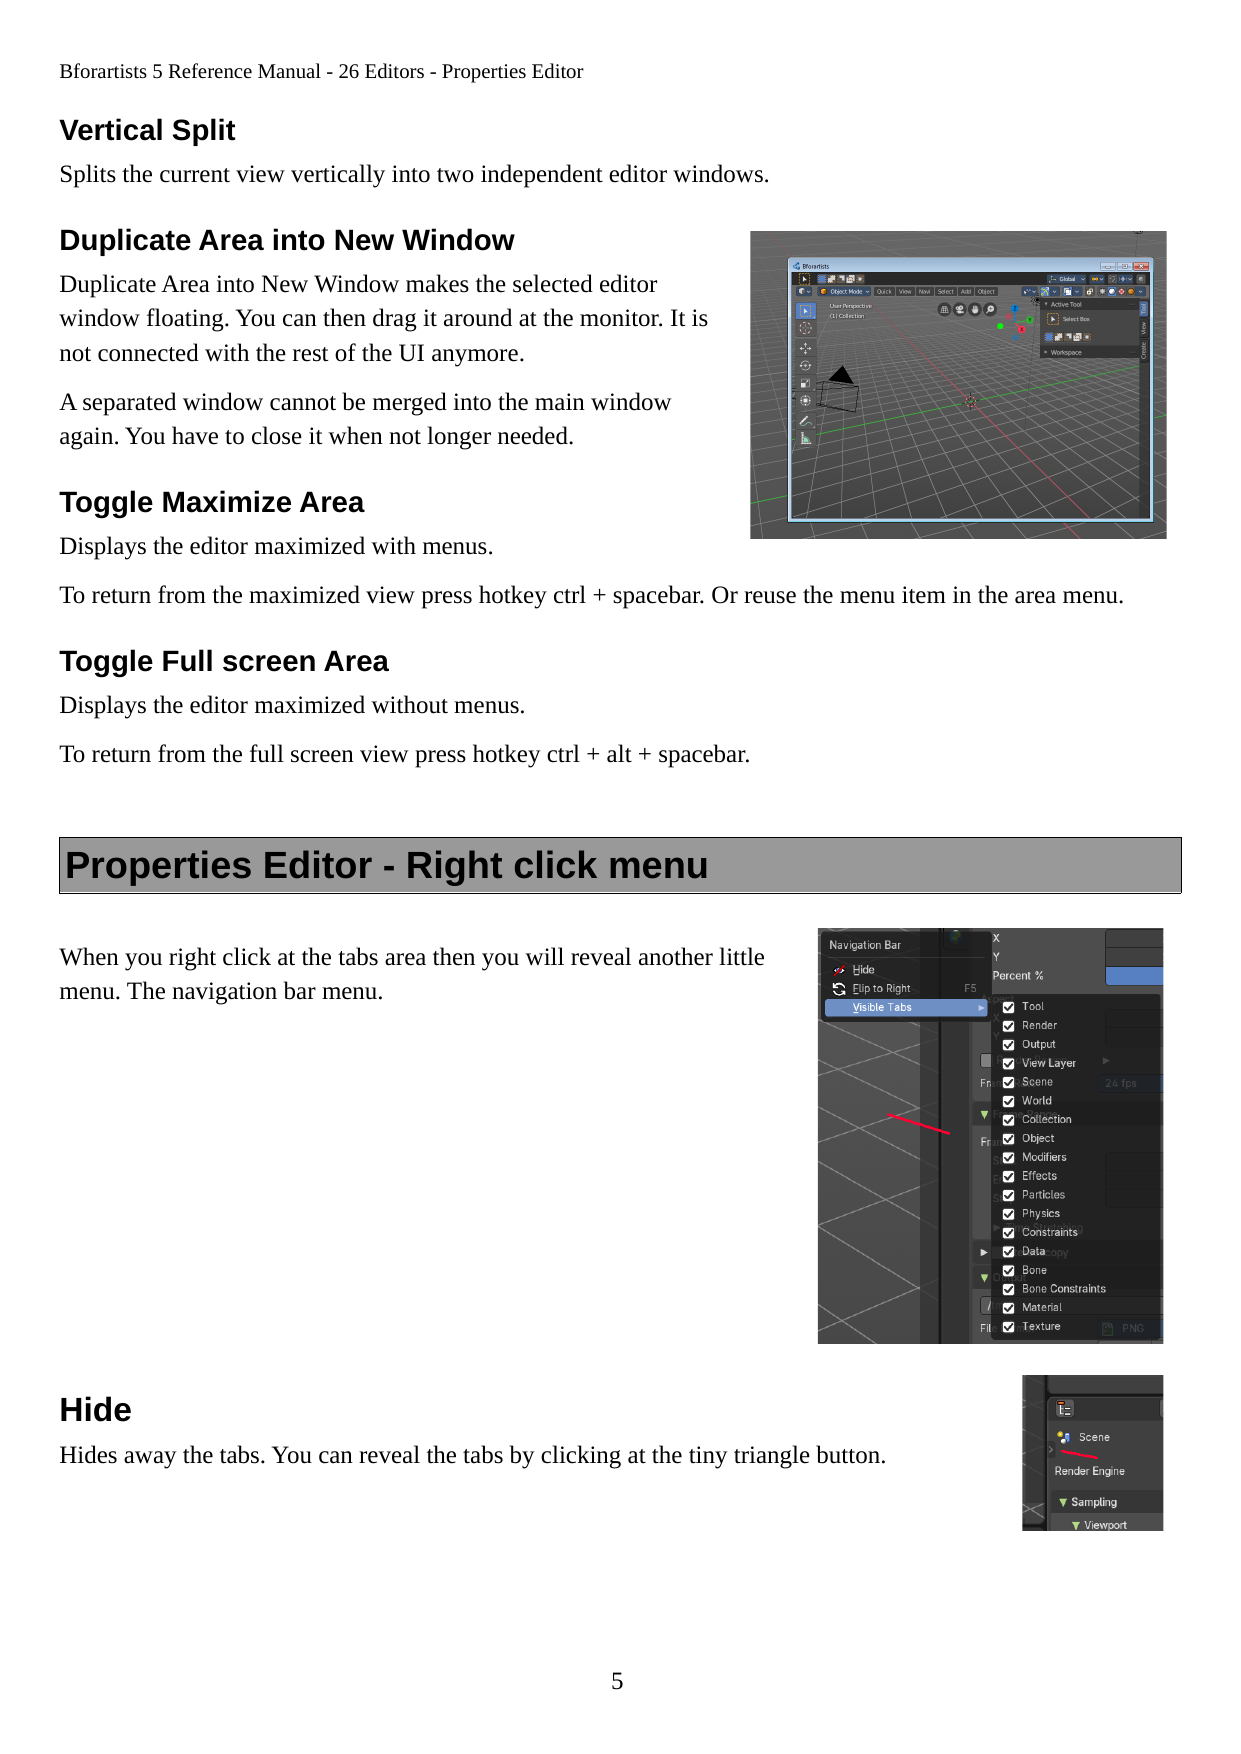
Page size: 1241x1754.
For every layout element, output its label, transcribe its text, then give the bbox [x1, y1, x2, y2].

text Duplicate Area into New Window makes the selected editor window floating. You can then drag it around at the monitor. It is not connected with the rest of the UI anymore. [59, 269, 750, 366]
text Displays the editor maximized with menus. [59, 531, 1181, 560]
text Splits the current view vertically into two independent editor windows. [59, 159, 1181, 188]
picture [1022, 1375, 1164, 1531]
subtitle [1164, 1389, 1181, 1428]
text To return from the maximized view press hotkey ctrl + spacebar. Or reuse the menu item in the area menu. [59, 580, 1181, 609]
text Displays the editor maximized without menus. [59, 690, 1181, 719]
text A separated window cannot be merged into the main window again. You have to close it when not longer needed. [59, 387, 750, 450]
text When you right click at the tabs area then you will reveal another little menu. The navigation bar menu. [59, 942, 817, 1005]
subtitle Duplicate Area into New Window [59, 222, 1181, 256]
text To return from the full screen view press hotkey ctrl + alt + spacebar. [59, 739, 1181, 768]
text Hides away the tabs. You can reveal the tabs by clicking at the tiny triangle button. [59, 1441, 1022, 1469]
subtitle [1167, 485, 1181, 519]
subtitle Vertical Split [59, 113, 1181, 146]
subtitle Toggle Maximize Area [59, 485, 750, 519]
picture [750, 231, 1167, 539]
subtitle Hide [59, 1389, 1022, 1428]
picture [817, 928, 1164, 1344]
table_header Properties Editor - Right click menu [60, 838, 1181, 892]
subtitle Toggle Full screen Area [59, 644, 1181, 678]
